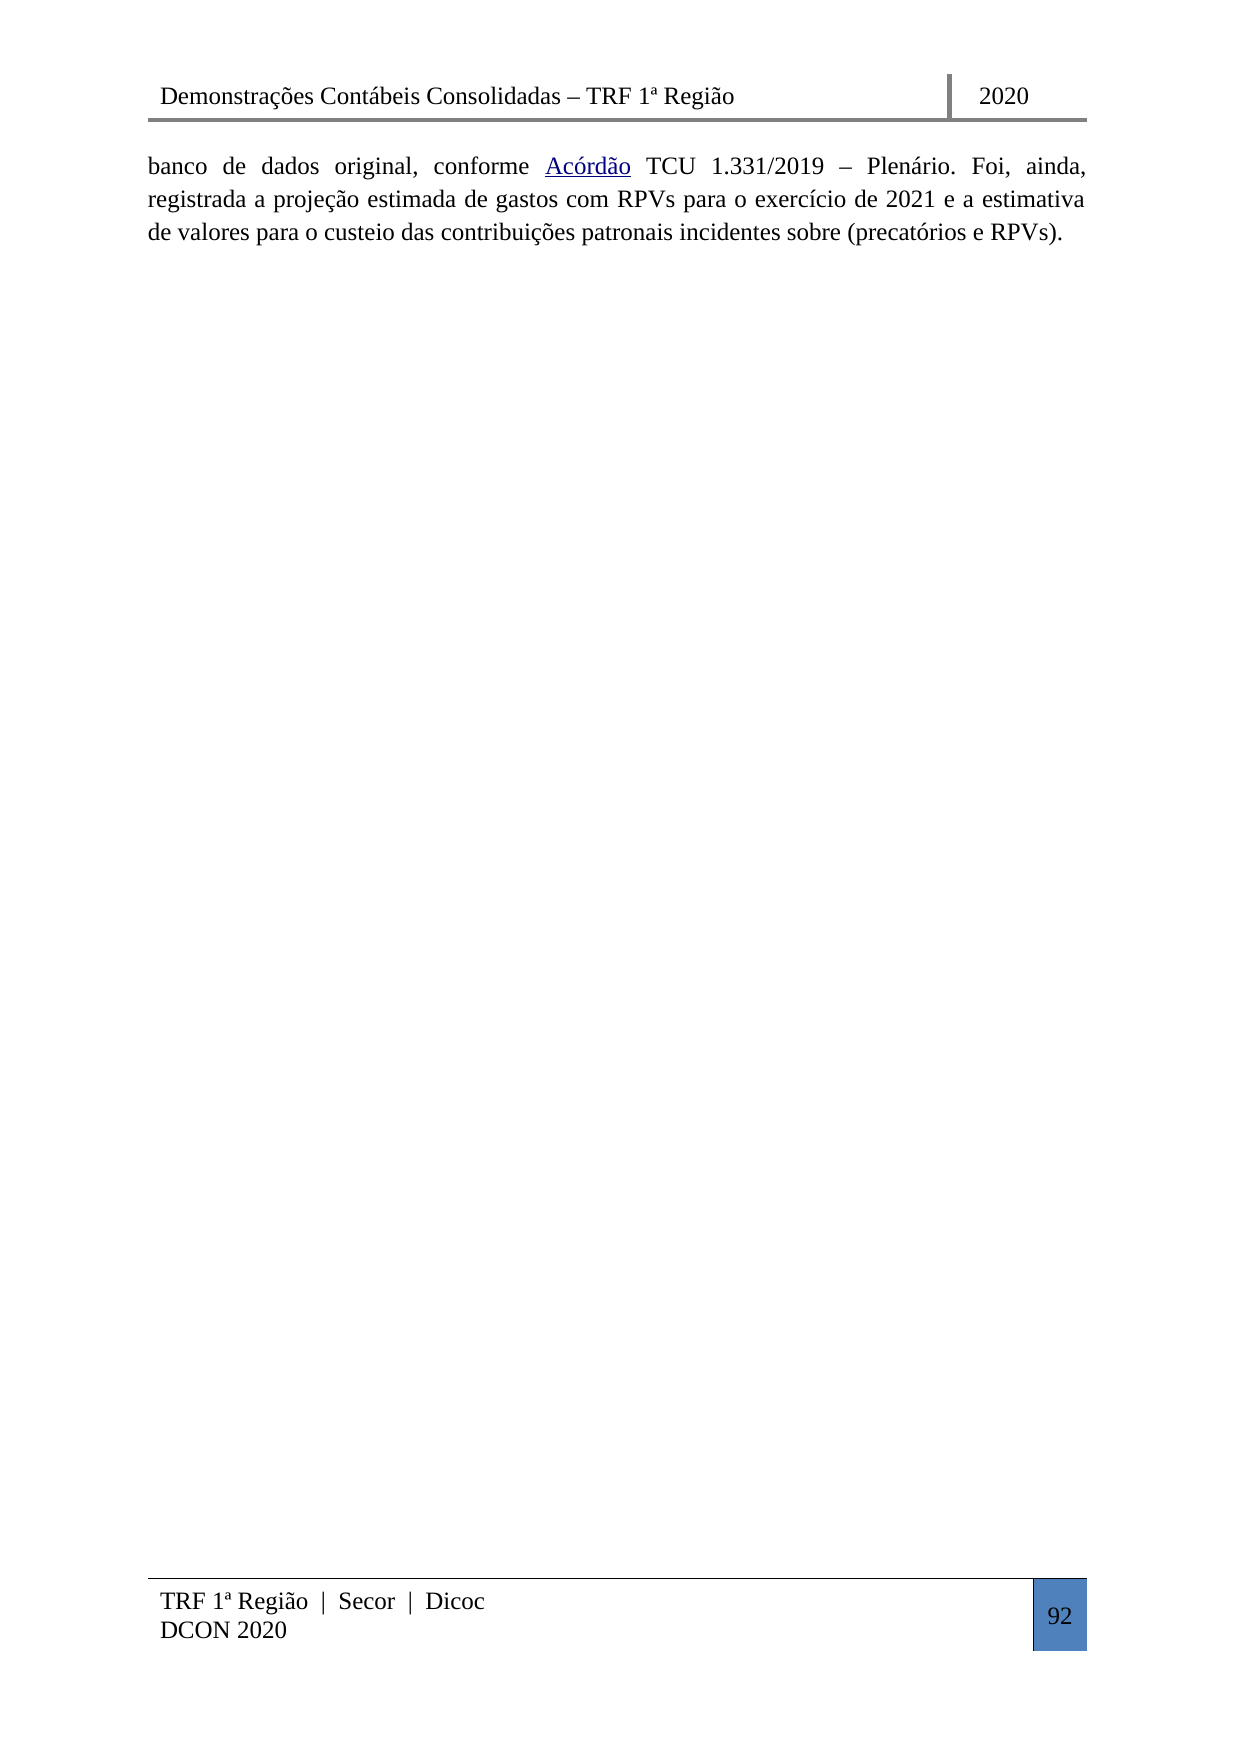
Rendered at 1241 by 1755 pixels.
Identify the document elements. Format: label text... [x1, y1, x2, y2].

text banco de dados original, conforme Acórdão TCU 1.331/2019 – Plenário. Foi, ainda, registrada a projeção estimada de gastos com RPVs para o exercício de 2021 e a estimativa de valores para o custeio das contribuições patronais incidentes sobre (precatórios e RPVs). [148, 151, 1087, 246]
